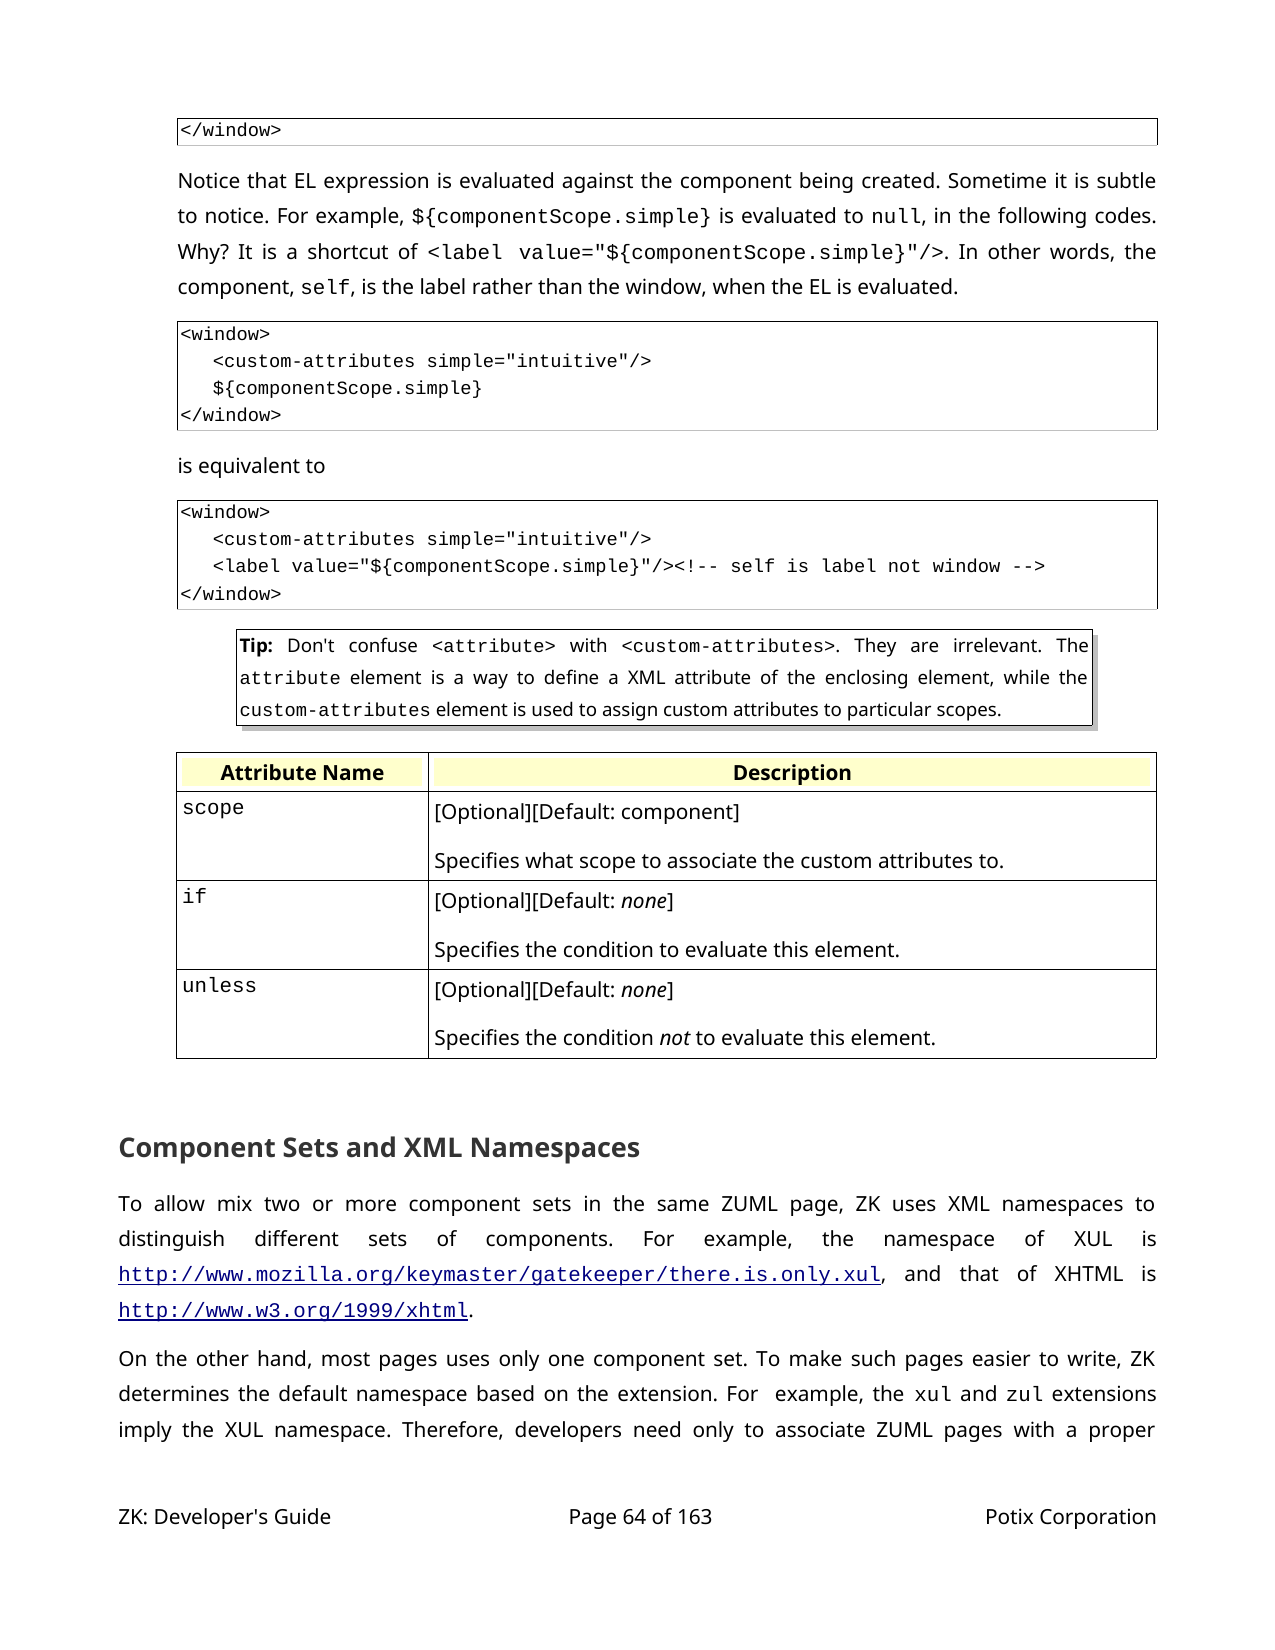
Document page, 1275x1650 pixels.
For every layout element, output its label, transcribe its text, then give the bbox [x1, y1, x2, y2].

table_cell unless [177, 970, 428, 1058]
text On the other hand, most pages uses only one component set. To make such pages easier to write, ZK determines the default namespace based on the extension. For example, the xul and zul extensions imply the XUL namespace. Therefore, developers need only to associate ZUML pages with a proper [118, 1344, 1157, 1443]
text <window> [178, 322, 1157, 346]
text </window> [178, 581, 1157, 609]
text Tip: Don't confuse <attribute> with <custom-attributes>. They are irrelevant. The attribute element is a way to define a XML attribute of the enclosing element, while the custom-attributes element is used to assign custom attributes to particular scopes. [237, 630, 1092, 725]
table_cell [Optional][Default: none] Specifies the condition not to evaluate this element. [429, 970, 1156, 1058]
text ${componentScope.simple} [178, 376, 1157, 400]
table_cell [Optional][Default: component] Specifies what scope to associate the custom attributes to. [429, 792, 1156, 880]
text <custom-attributes simple="intuitive"/> [178, 349, 1157, 373]
text <custom-attributes simple="intuitive"/> [178, 527, 1157, 551]
table_cell if [177, 881, 428, 969]
text <window> [178, 501, 1157, 524]
text <label value="${componentScope.simple}"/><!-- self is label not window --> [178, 554, 1157, 578]
table_cell scope [177, 792, 428, 880]
text </window> [178, 403, 1157, 430]
table_header Description [429, 753, 1156, 791]
text To allow mix two or more component sets in the same ZUML page, ZK uses XML namespaces to distinguish different sets of components. For example, the namespace of XUL is http://www.mozilla.org/keymaster/gatekeeper/there.is.only.xul, and that of XHTML is http://www.w3.org/1999/xhtml. [118, 1189, 1157, 1323]
text Notice that EL expression is evaluated against the component being created. Sometime it is subtle to notice. For example, ${componentScope.simple} is evaluated to null, in the following codes. Why? It is a shortcut of <label value="${componentScope.simple}"/>. In other words, the component, self, is the label rather than the window, when the EL is evaluated. [177, 166, 1157, 301]
subtitle Component Sets and XML Namespaces [118, 1128, 1157, 1165]
text is equivalent to [177, 451, 1157, 479]
text </window> [178, 119, 1157, 145]
table_cell [Optional][Default: none] Specifies the condition to evaluate this element. [429, 881, 1156, 969]
table_header Attribute Name [177, 753, 428, 791]
